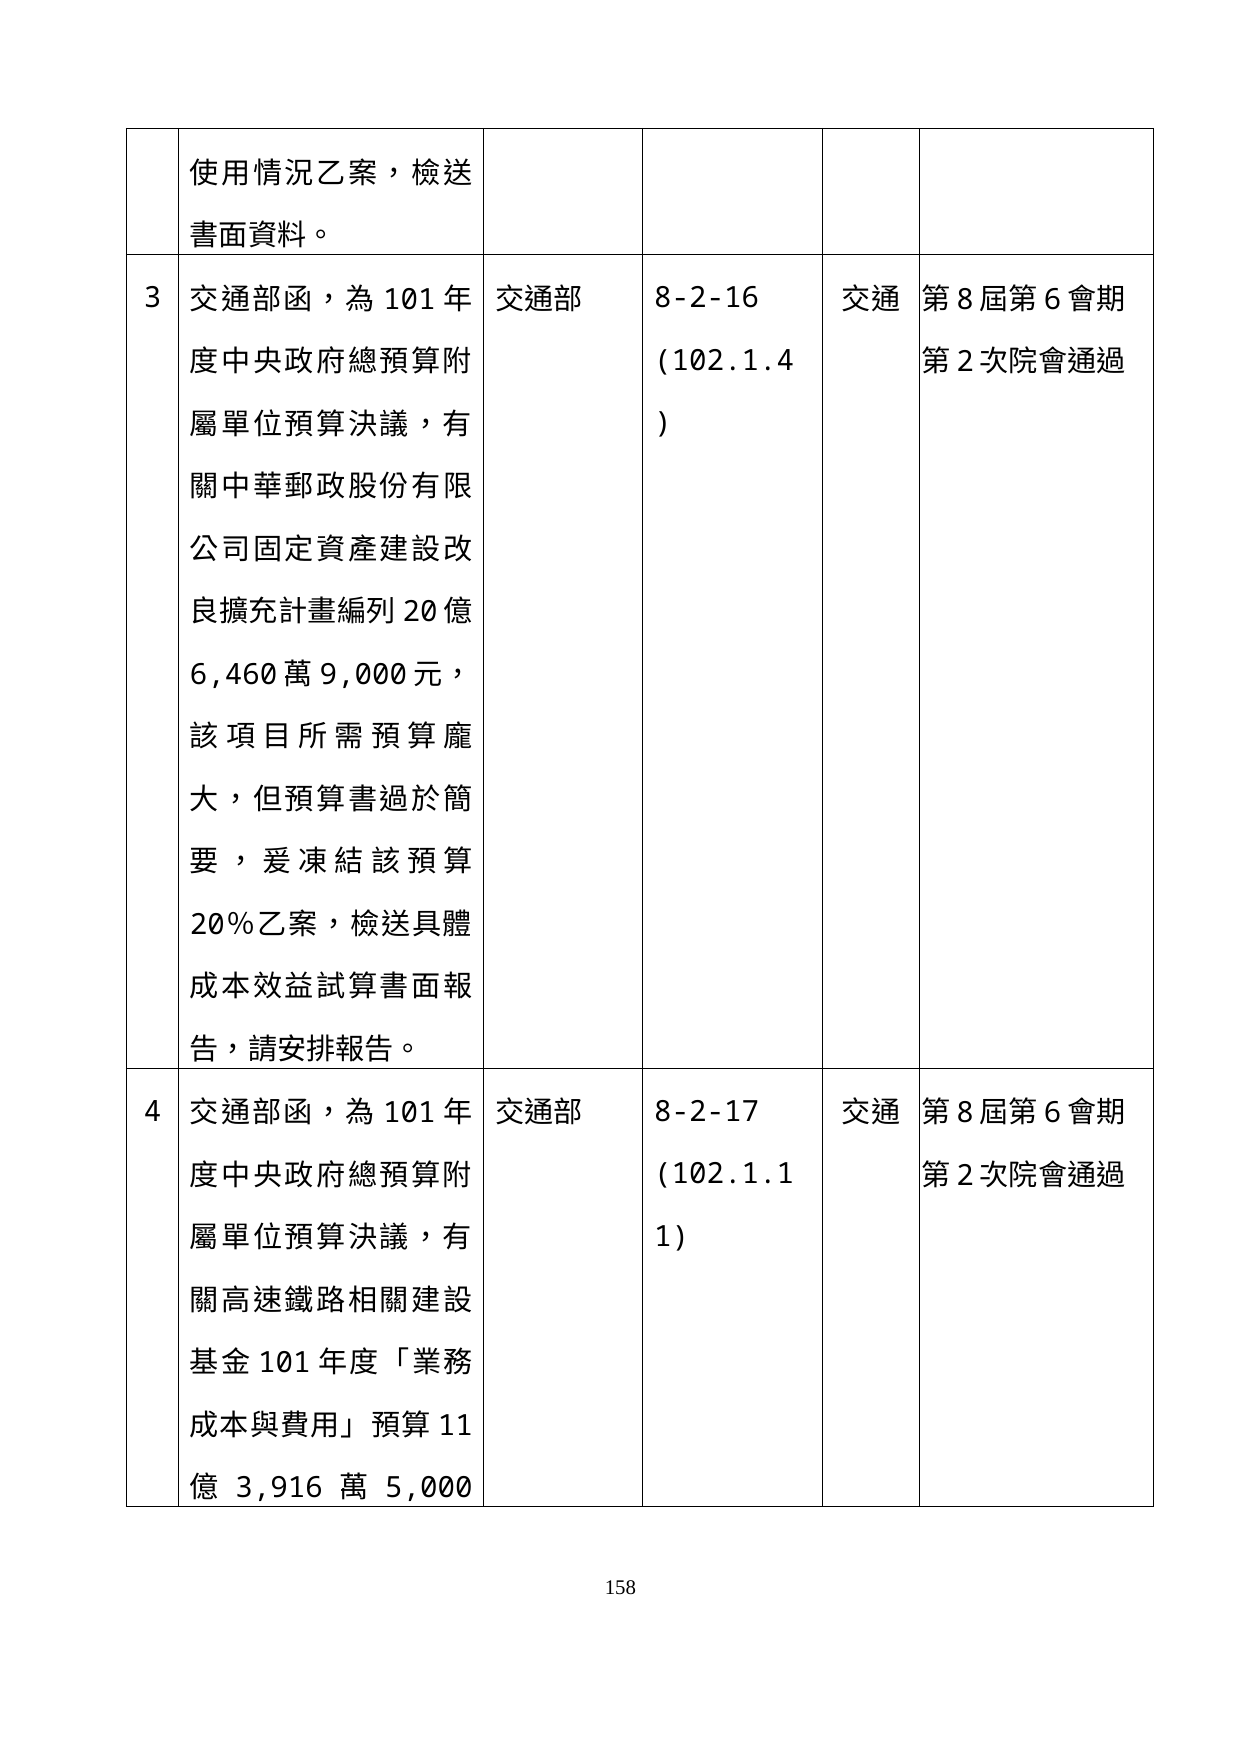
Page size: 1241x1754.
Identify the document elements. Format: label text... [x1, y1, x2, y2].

table_cell 交通部函，為101年度中央政府總預算附屬單位預算決議，有關中華郵政股份有限公司固定資產建設改良擴充計畫編列20億6,460萬9,000元，該項目所需預算龐大，但預算書過於簡要，爰凍結該預算20％乙案，檢送具體成本效益試算書面報告，請安排報告。 [179, 255, 483, 1067]
table_cell 8-2-17 (102.1.11) [643, 1069, 822, 1506]
table_cell 4 [127, 1069, 178, 1506]
table_cell [643, 129, 822, 254]
table_cell 3 [127, 255, 178, 1067]
table_cell 交通部 [484, 255, 642, 1067]
table_cell 交通部函，為101年度中央政府總預算附屬單位預算決議，有關高速鐵路相關建設基金101年度「業務成本與費用」預算11億3,916萬5,000 [179, 1069, 483, 1506]
table_cell 8-2-16 (102.1.4) [643, 255, 822, 1067]
table_cell 第8屆第6會期第2次院會通過 [920, 255, 1153, 1067]
table_cell 使用情況乙案，檢送書面資料。 [179, 129, 483, 254]
table_cell 第8屆第6會期第2次院會通過 [920, 1069, 1153, 1506]
table_cell [127, 129, 178, 254]
table_cell [484, 129, 642, 254]
table_cell [823, 129, 919, 254]
table_cell 交通部 [484, 1069, 642, 1506]
table_cell [920, 129, 1153, 254]
table_cell 交通 [823, 255, 919, 1067]
table_cell 交通 [823, 1069, 919, 1506]
